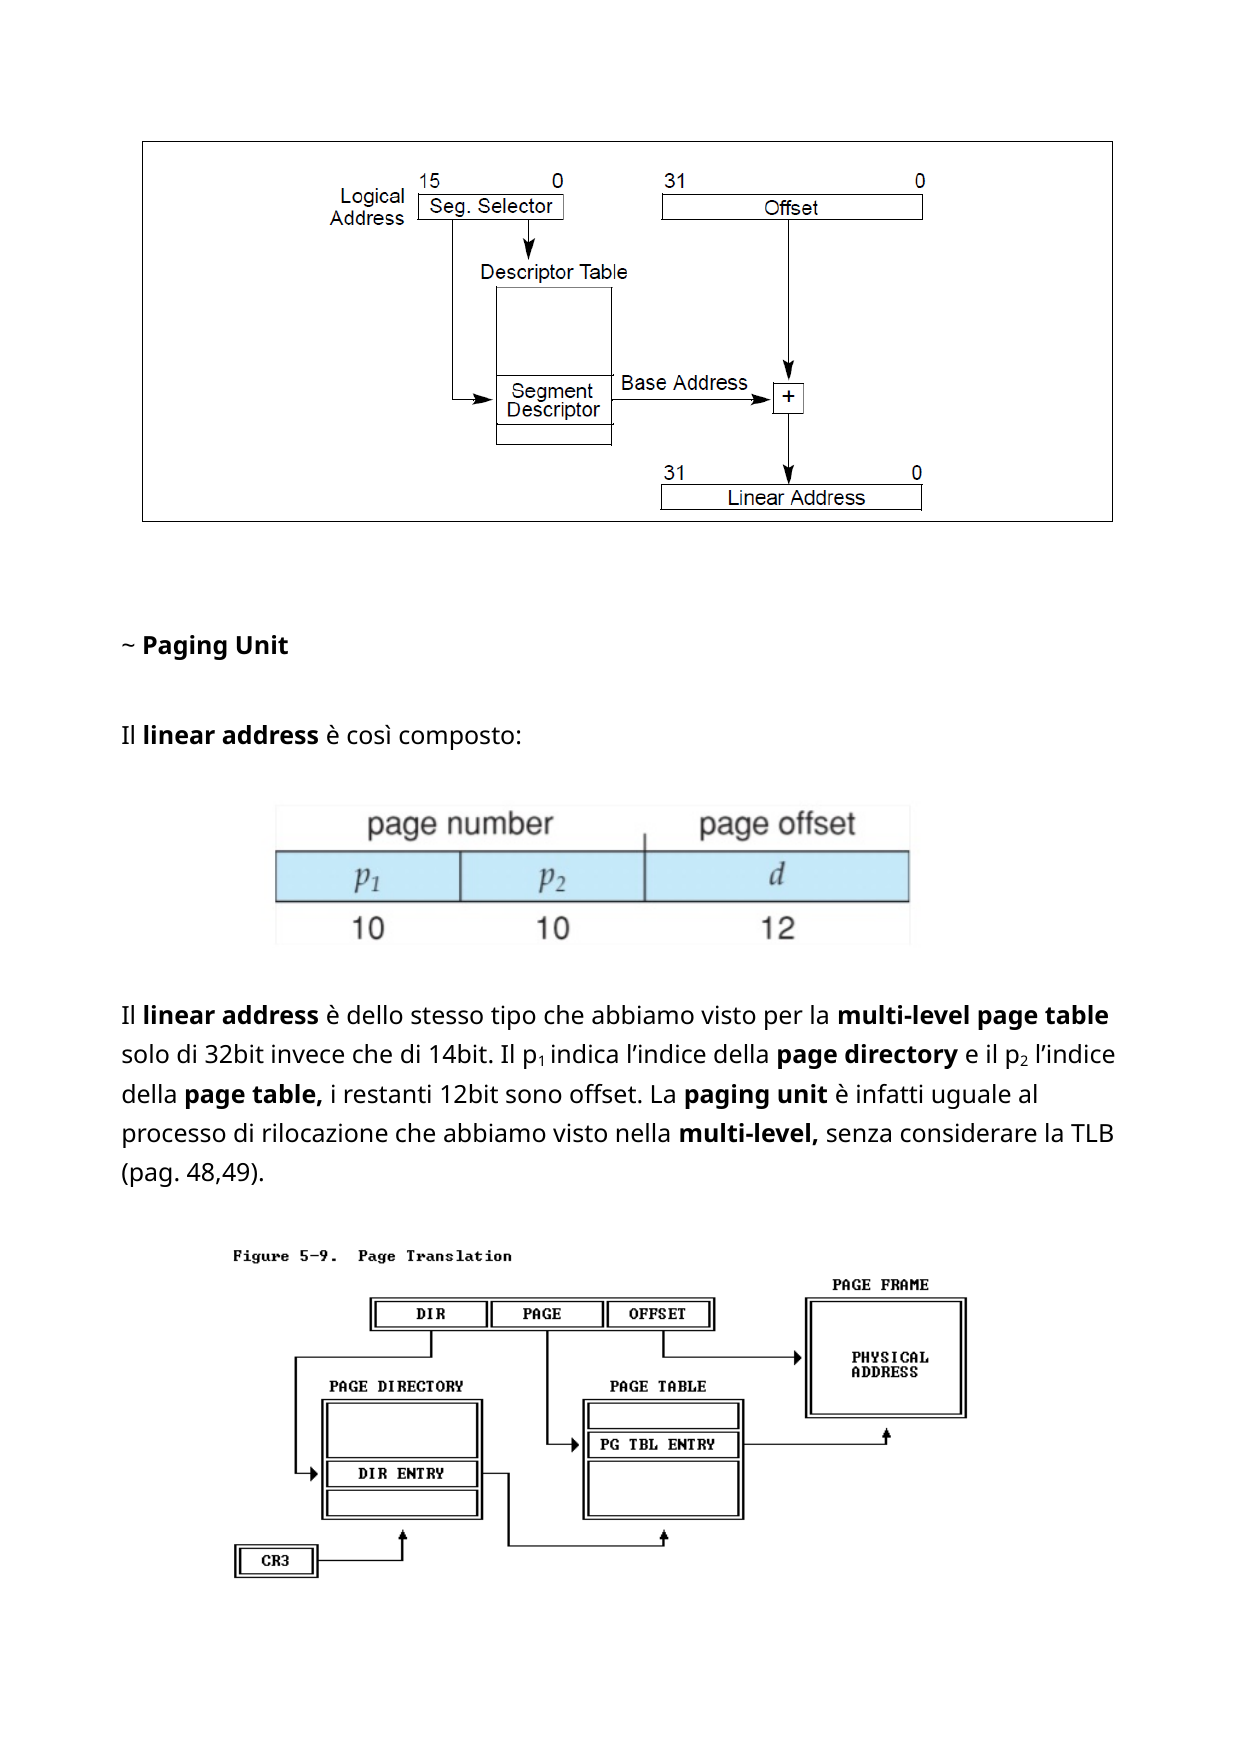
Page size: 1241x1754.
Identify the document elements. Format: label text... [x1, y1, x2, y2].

picture [233, 1249, 1007, 1612]
picture [108, 787, 1107, 948]
text Il linear address è dello stesso tipo che abbiamo visto per la multi-level page table solo di 32bit invece che di 14bit. Il p1 indica l’indice della page directory e il p2 l’indice della page table, i restanti 12bit sono offset. La paging unit è infatti uguale al processo di rilocazione che abbiamo visto nella multi-level, senza considerare la TLB (pag. 48,49). [121, 998, 1119, 1189]
text ~ Paging Unit [121, 627, 1119, 661]
picture [121, 121, 1120, 532]
text Il linear address è così composto: [121, 718, 1119, 752]
